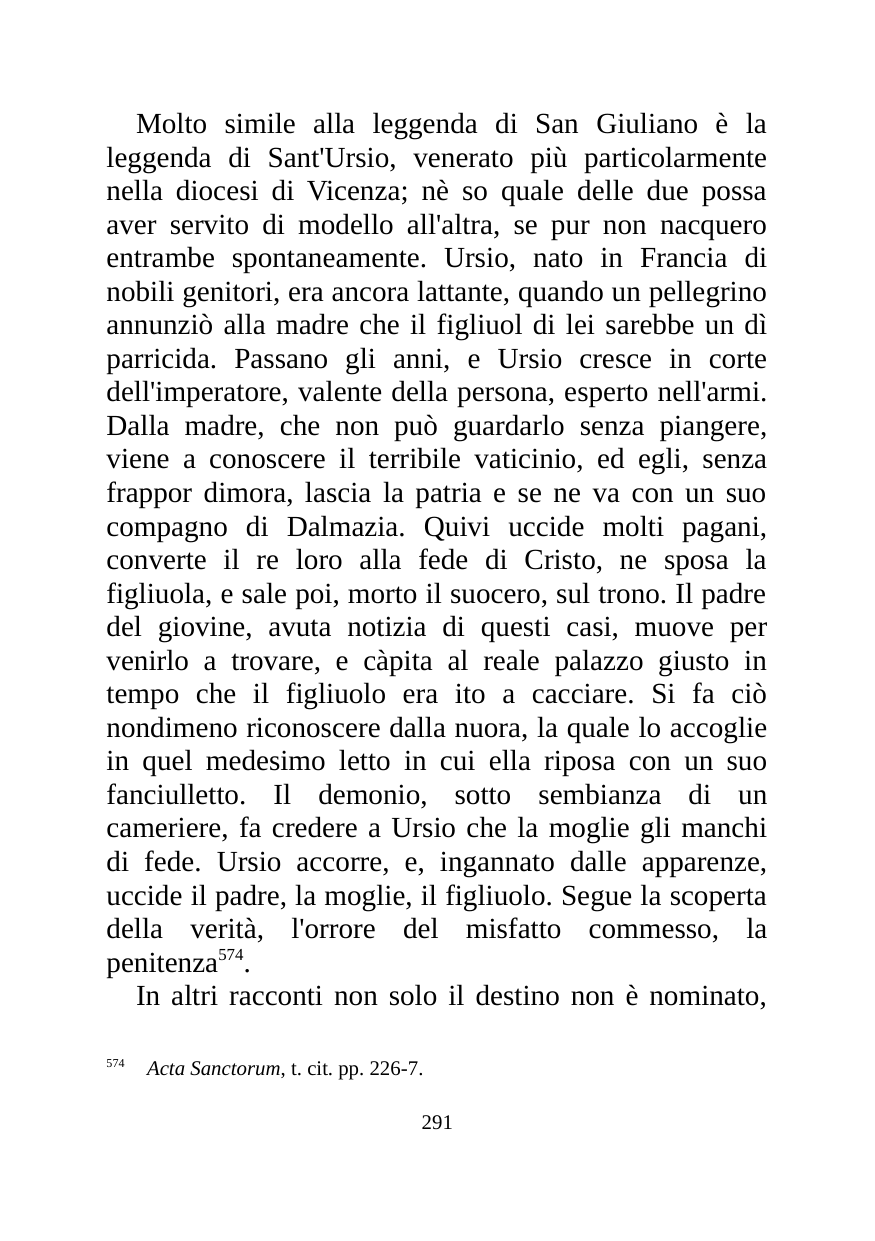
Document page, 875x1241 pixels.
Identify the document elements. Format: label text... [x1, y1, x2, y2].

text In altri racconti non solo il destino non è nominato, [106, 978, 768, 1012]
text Acta Sanctorum, t. cit. pp. 226-7. [106, 1056, 768, 1080]
text Molto simile alla leggenda di San Giuliano è la leggenda di Sant'Ursio, venerato più particolarmente nella diocesi di Vicenza; nè so quale delle due possa aver servito di modello all'altra, se pur non nacquero entrambe spontaneamente. Ursio, nato in Francia di nobili genitori, era ancora lattante, quando un pellegrino annunziò alla madre che il figliuol di lei sarebbe un dì parricida. Passano gli anni, e Ursio cresce in corte dell'imperatore, valente della persona, esperto nell'armi. Dalla madre, che non può guardarlo senza piangere, viene a conoscere il terribile vaticinio, ed egli, senza frappor dimora, lascia la patria e se ne va con un suo compagno di Dalmazia. Quivi uccide molti pagani, converte il re loro alla fede di Cristo, ne sposa la figliuola, e sale poi, morto il suocero, sul trono. Il padre del giovine, avuta notizia di questi casi, muove per venirlo a trovare, e càpita al reale palazzo giusto in tempo che il figliuolo era ito a cacciare. Si fa ciò nondimeno riconoscere dalla nuora, la quale lo accoglie in quel medesimo letto in cui ella riposa con un suo fanciulletto. Il demonio, sotto sembianza di un cameriere, fa credere a Ursio che la moglie gli manchi di fede. Ursio accorre, e, ingannato dalle apparenze, uccide il padre, la moglie, il figliuolo. Segue la scoperta della verità, l'orrore del misfatto commesso, la penitenza. [106, 106, 768, 978]
